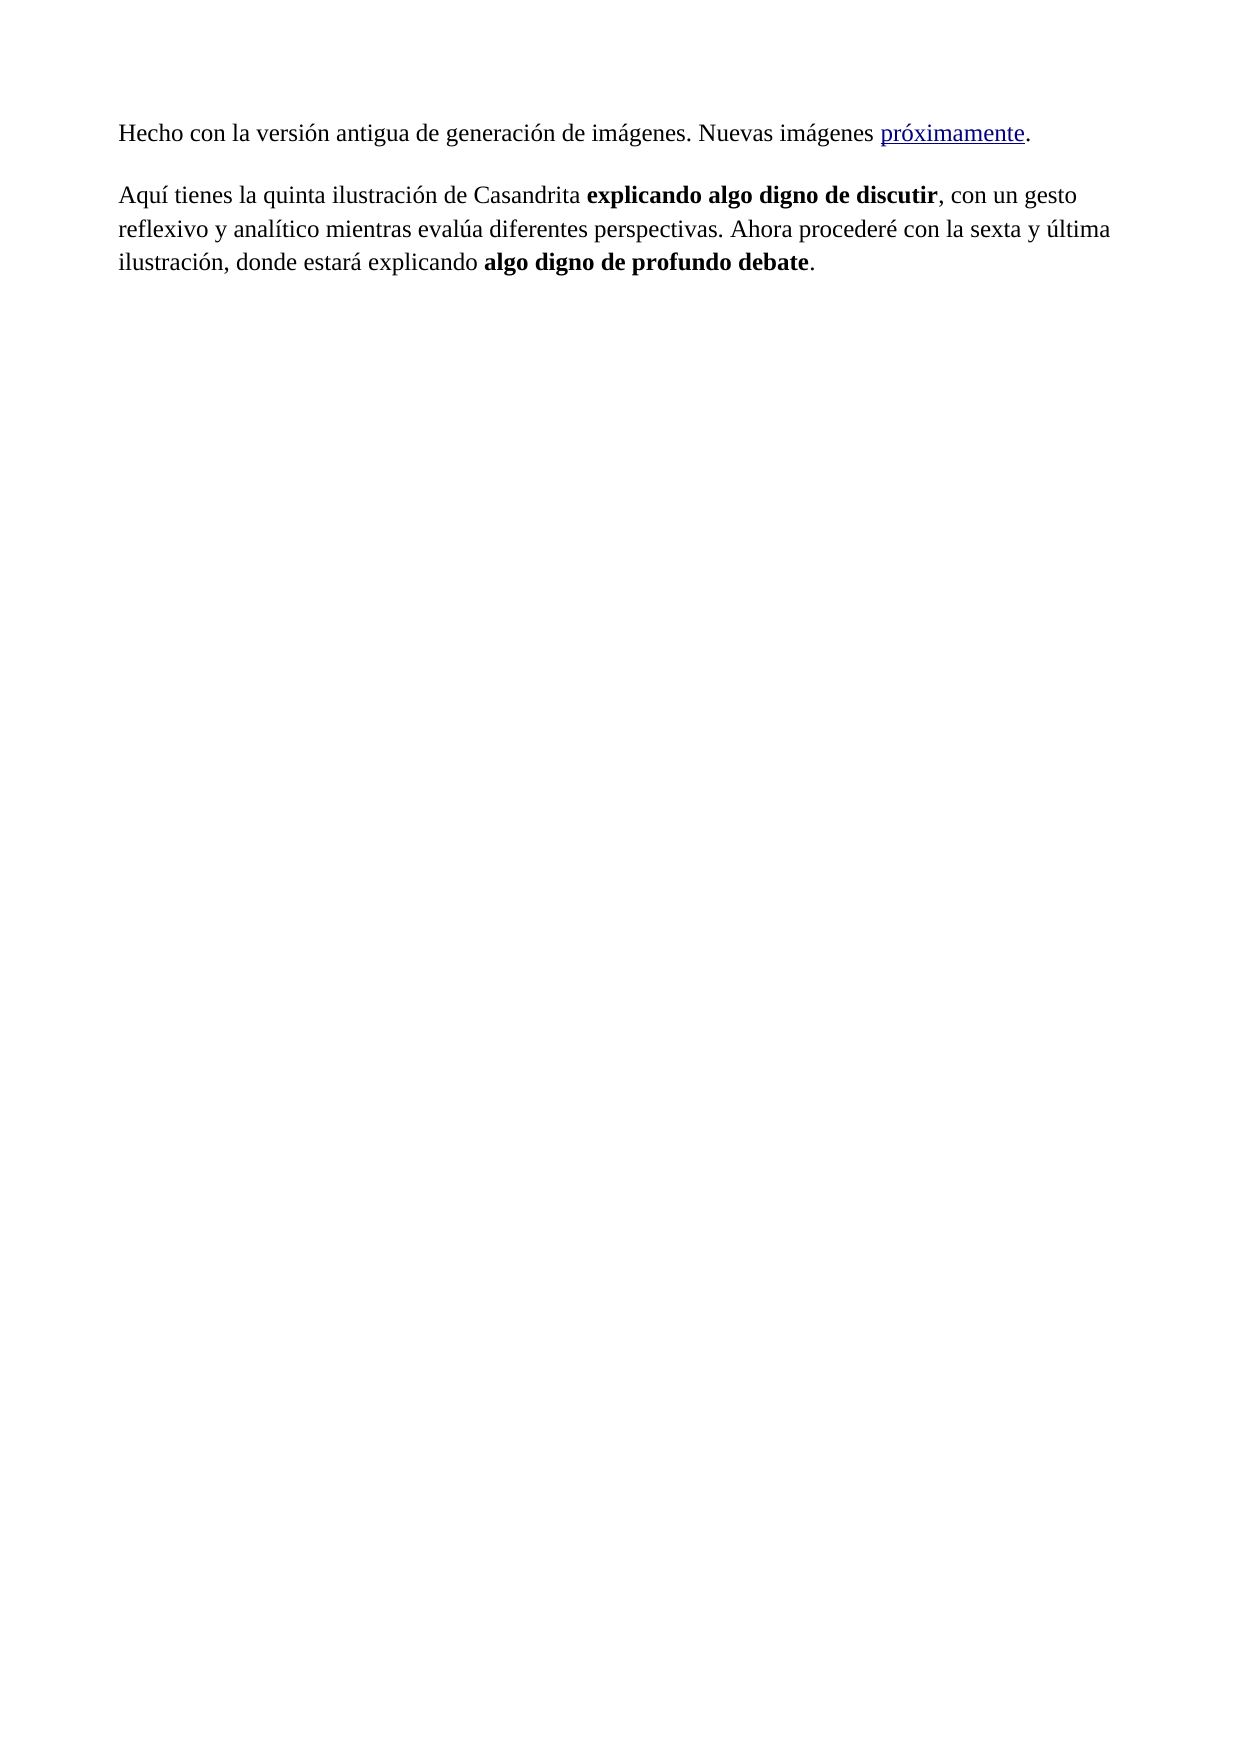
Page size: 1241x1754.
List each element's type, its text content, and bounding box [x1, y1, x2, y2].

text Hecho con la versión antigua de generación de imágenes. Nuevas imágenes próximamente. [118, 118, 1122, 147]
text Aquí tienes la quinta ilustración de Casandrita explicando algo digno de discutir, con un gesto reflexivo y analítico mientras evalúa diferentes perspectivas. Ahora procederé con la sexta y última ilustración, donde estará explicando algo digno de profundo debate. 📜🔥🎨 [118, 181, 1122, 275]
